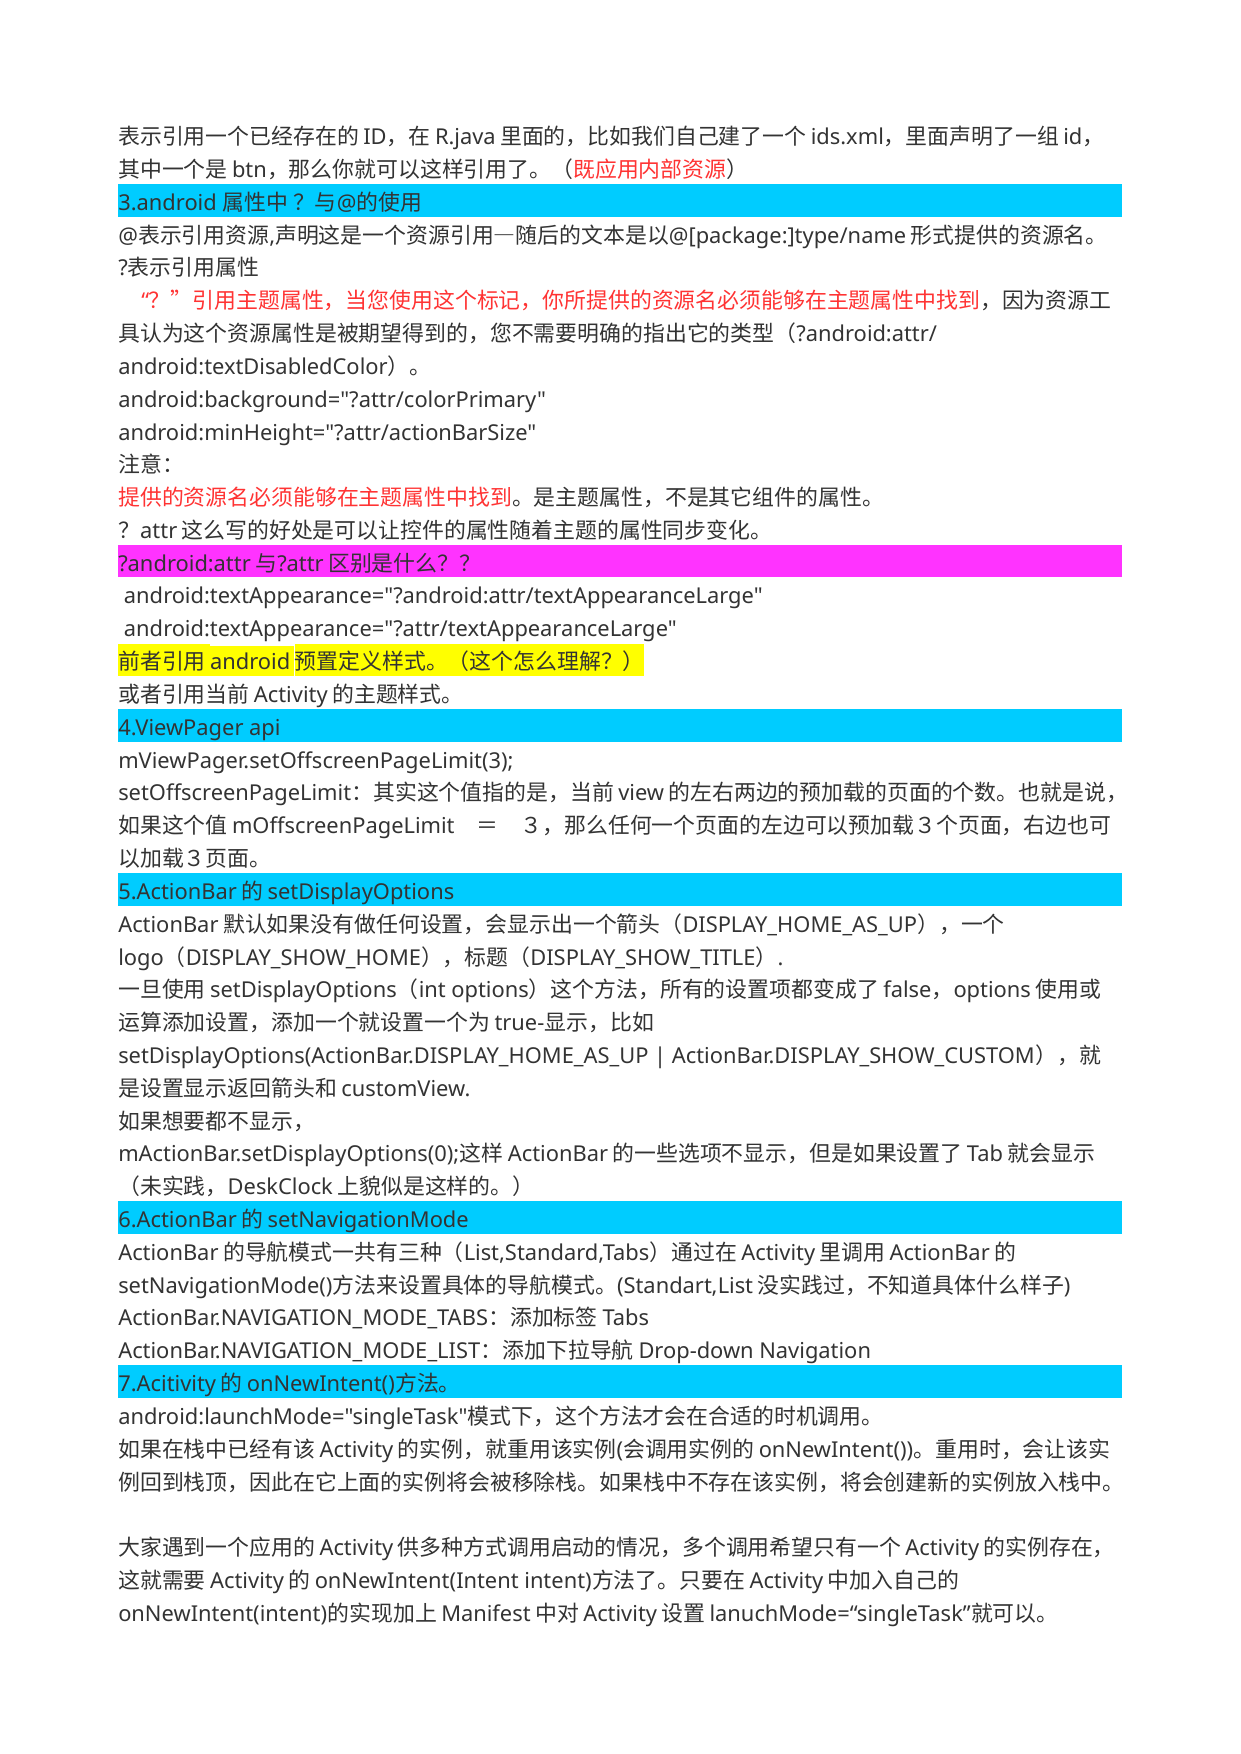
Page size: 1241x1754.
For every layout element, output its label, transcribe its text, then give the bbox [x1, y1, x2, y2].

text android:minHeight="?attr/actionBarSize" [118, 413, 1122, 446]
text @表示引用资源,声明这是一个资源引用—随后的文本是以@[package:]type/name形式提供的资源名。 [118, 217, 1122, 249]
text 4.ViewPager api [118, 709, 1122, 742]
text 如果想要都不显示， [118, 1102, 1122, 1135]
text ActionBar的导航模式一共有三种（List,Standard,Tabs）通过在Activity里调用ActionBar的setNavigationMode()方法来设置具体的导航模式。(Standart,List没实践过，不知道具体什么样子) [118, 1234, 1122, 1299]
text 5.ActionBar的setDisplayOptions [118, 873, 1122, 906]
text 大家遇到一个应用的Activity供多种方式调用启动的情况，多个调用希望只有一个Activity的实例存在，这就需要Activity的onNewIntent(Intent intent)方法了。只要在Activity中加入自己的onNewIntent(intent)的实现加上Manifest中对Activity设置lanuchMode=“singleTask”就可以。 [118, 1529, 1122, 1627]
text android:launchMode="singleTask"模式下，这个方法才会在合适的时机调用。 [118, 1398, 1122, 1431]
text 或者引用当前Activity的主题样式。 [118, 676, 1122, 709]
text 一旦使用setDisplayOptions（int options）这个方法，所有的设置项都变成了false，options使用或运算添加设置，添加一个就设置一个为true-显示，比如setDisplayOptions(ActionBar.DISPLAY_HOME_AS_UP | ActionBar.DISPLAY_SHOW_CUSTOM），就是设置显示返回箭头和customView. [118, 971, 1122, 1102]
text 6.ActionBar的setNavigationMode [118, 1201, 1122, 1234]
text ActionBar.NAVIGATION_MODE_TABS：添加标签 Tabs [118, 1299, 1122, 1332]
text mViewPager.setOffscreenPageLimit(3); [118, 742, 1122, 774]
text setOffscreenPageLimit：其实这个值指的是，当前view的左右两边的预加载的页面的个数。也就是说，如果这个值mOffscreenPageLimit ＝ ３，那么任何一个页面的左边可以预加载３个页面，右边也可以加载３页面。 [118, 774, 1122, 873]
text ？attr这么写的好处是可以让控件的属性随着主题的属性同步变化。 [118, 512, 1122, 545]
text ?表示引用属性 [118, 249, 1122, 282]
text ActionBar.NAVIGATION_MODE_LIST：添加下拉导航 Drop-down Navigation [118, 1332, 1122, 1365]
text 3.android 属性中 ？与@的使用 [118, 184, 1122, 217]
text “？”引用主题属性，当您使用这个标记，你所提供的资源名必须能够在主题属性中找到，因为资源工具认为这个资源属性是被期望得到的，您不需要明确的指出它的类型（?android:attr/android:textDisabledColor）。 [118, 282, 1122, 381]
text 表示引用一个已经存在的ID，在R.java里面的，比如我们自己建了一个ids.xml，里面声明了一组id，其中一个是btn，那么你就可以这样引用了。（既应用内部资源） [118, 118, 1122, 184]
text android:textAppearance="?attr/textAppearanceLarge" [118, 610, 1122, 643]
text 注意： [118, 446, 1122, 479]
text android:textAppearance="?android:attr/textAppearanceLarge" [118, 577, 1122, 610]
text mActionBar.setDisplayOptions(0);这样ActionBar的一些选项不显示，但是如果设置了Tab就会显示（未实践，DeskClock上貌似是这样的。） [118, 1135, 1122, 1201]
text 7.Acitivity的onNewIntent()方法。 [118, 1365, 1122, 1398]
text android:background="?attr/colorPrimary" [118, 381, 1122, 413]
text 提供的资源名必须能够在主题属性中找到。是主题属性，不是其它组件的属性。 [118, 479, 1122, 512]
text ?android:attr与?attr区别是什么？？ [118, 545, 1122, 577]
text ActionBar默认如果没有做任何设置，会显示出一个箭头（DISPLAY_HOME_AS_UP），一个logo（DISPLAY_SHOW_HOME），标题（DISPLAY_SHOW_TITLE）. [118, 906, 1122, 971]
text 前者引用android预置定义样式。（这个怎么理解？） [118, 643, 1122, 676]
text 如果在栈中已经有该Activity的实例，就重用该实例(会调用实例的onNewIntent())。重用时，会让该实例回到栈顶，因此在它上面的实例将会被移除栈。如果栈中不存在该实例，将会创建新的实例放入栈中。 [118, 1431, 1122, 1529]
